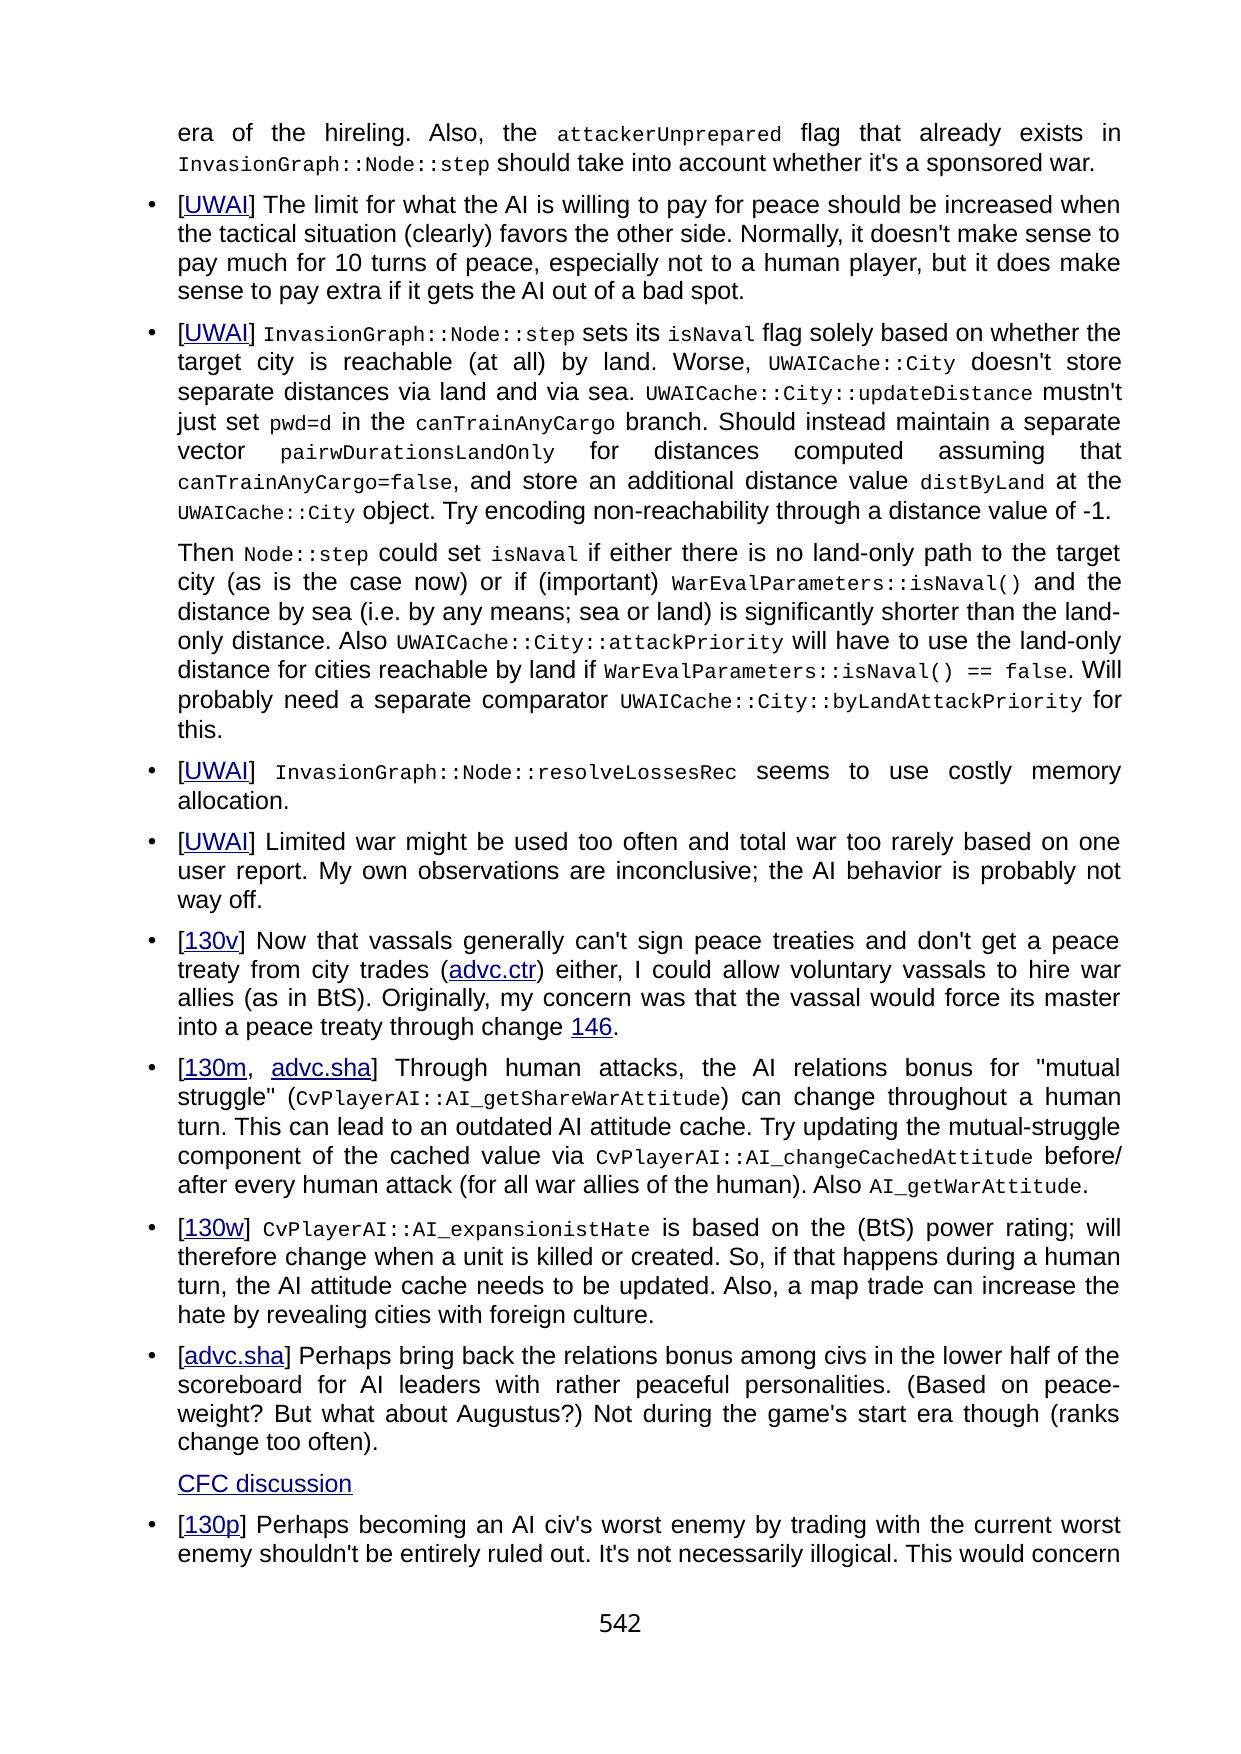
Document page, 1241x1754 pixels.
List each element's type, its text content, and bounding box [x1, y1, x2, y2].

list [UWAI] The limit for what the AI is willing to pay for peace should be increased when the tactical situation (clearly) favors the other side. Normally, it doesn't make sense to pay much for 10 turns of peace, especially not to a human player, but it does make sense to pay extra if it gets the AI out of a bad spot. [148, 190, 1122, 305]
list [130v] Now that vassals generally can't sign peace treaties and don't get a peace treaty from city trades (advc.ctr) either, I could allow voluntary vassals to hire war allies (as in BtS). Originally, my concern was that the vassal would force its master into a peace treaty through change 146. [148, 926, 1122, 1041]
list [advc.sha] Perhaps bring back the relations bonus among civs in the lower half of the scoreboard for AI leaders with rather peaceful personalities. (Based on peace-weight? But what about Augustus?) Not during the game's start era though (ranks change too often). [148, 1341, 1122, 1456]
list Then Node::step could set isNaval if either there is no land-only path to the target city (as is the case now) or if (important) WarEvalParameters::isNaval() and the distance by sea (i.e. by any means; sea or land) is significantly shorter than the land-only distance. Also UWAICache::City::attackPriority will have to use the land-only distance for cities reachable by land if WarEvalParameters::isNaval() == false. Will probably need a separate comparator UWAICache::City::byLandAttackPriority for this. [148, 538, 1122, 743]
list era of the hireling. Also, the attackerUnprepared flag that already exists in InvasionGraph::Node::step should take into account whether it's a sponsored war. [148, 118, 1122, 177]
list [130w] CvPlayerAI::AI_expansionistHate is based on the (BtS) power rating; will therefore change when a unit is killed or created. So, if that happens during a human turn, the AI attitude cache needs to be updated. Also, a map trade can increase the hate by revealing cities with foreign culture. [148, 1213, 1122, 1328]
list [130m, advc.sha] Through human attacks, the AI relations bonus for "mutual struggle" (CvPlayerAI::AI_getShareWarAttitude) can change throughout a human turn. This can lead to an outdated AI attitude cache. Try updating the mutual-struggle component of the cached value via CvPlayerAI::AI_changeCachedAttitude before/ after every human attack (for all war allies of the human). Also AI_getWarAttitude. [148, 1053, 1122, 1200]
list [UWAI] Limited war might be used too often and total war too rarely based on one user report. My own observations are inconclusive; the AI behavior is probably not way off. [148, 827, 1122, 913]
list CFC discussion [148, 1469, 1122, 1497]
list [130p] Perhaps becoming an AI civ's worst enemy by trading with the current worst enemy shouldn't be entirely ruled out. It's not necessarily illogical. This would concern [148, 1510, 1122, 1567]
list [UWAI] InvasionGraph::Node::resolveLossesRec seems to use costly memory allocation. [148, 756, 1122, 814]
list [UWAI] InvasionGraph::Node::step sets its isNaval flag solely based on whether the target city is reachable (at all) by land. Worse, UWAICache::City doesn't store separate distances via land and via sea. UWAICache::City::updateDistance mustn't just set pwd=d in the canTrainAnyCargo branch. Should instead maintain a separate vector pairwDurationsLandOnly for distances computed assuming that canTrainAnyCargo=false, and store an additional distance value distByLand at the UWAICache::City object. Try encoding non-reachability through a distance value of -1. [148, 318, 1122, 525]
